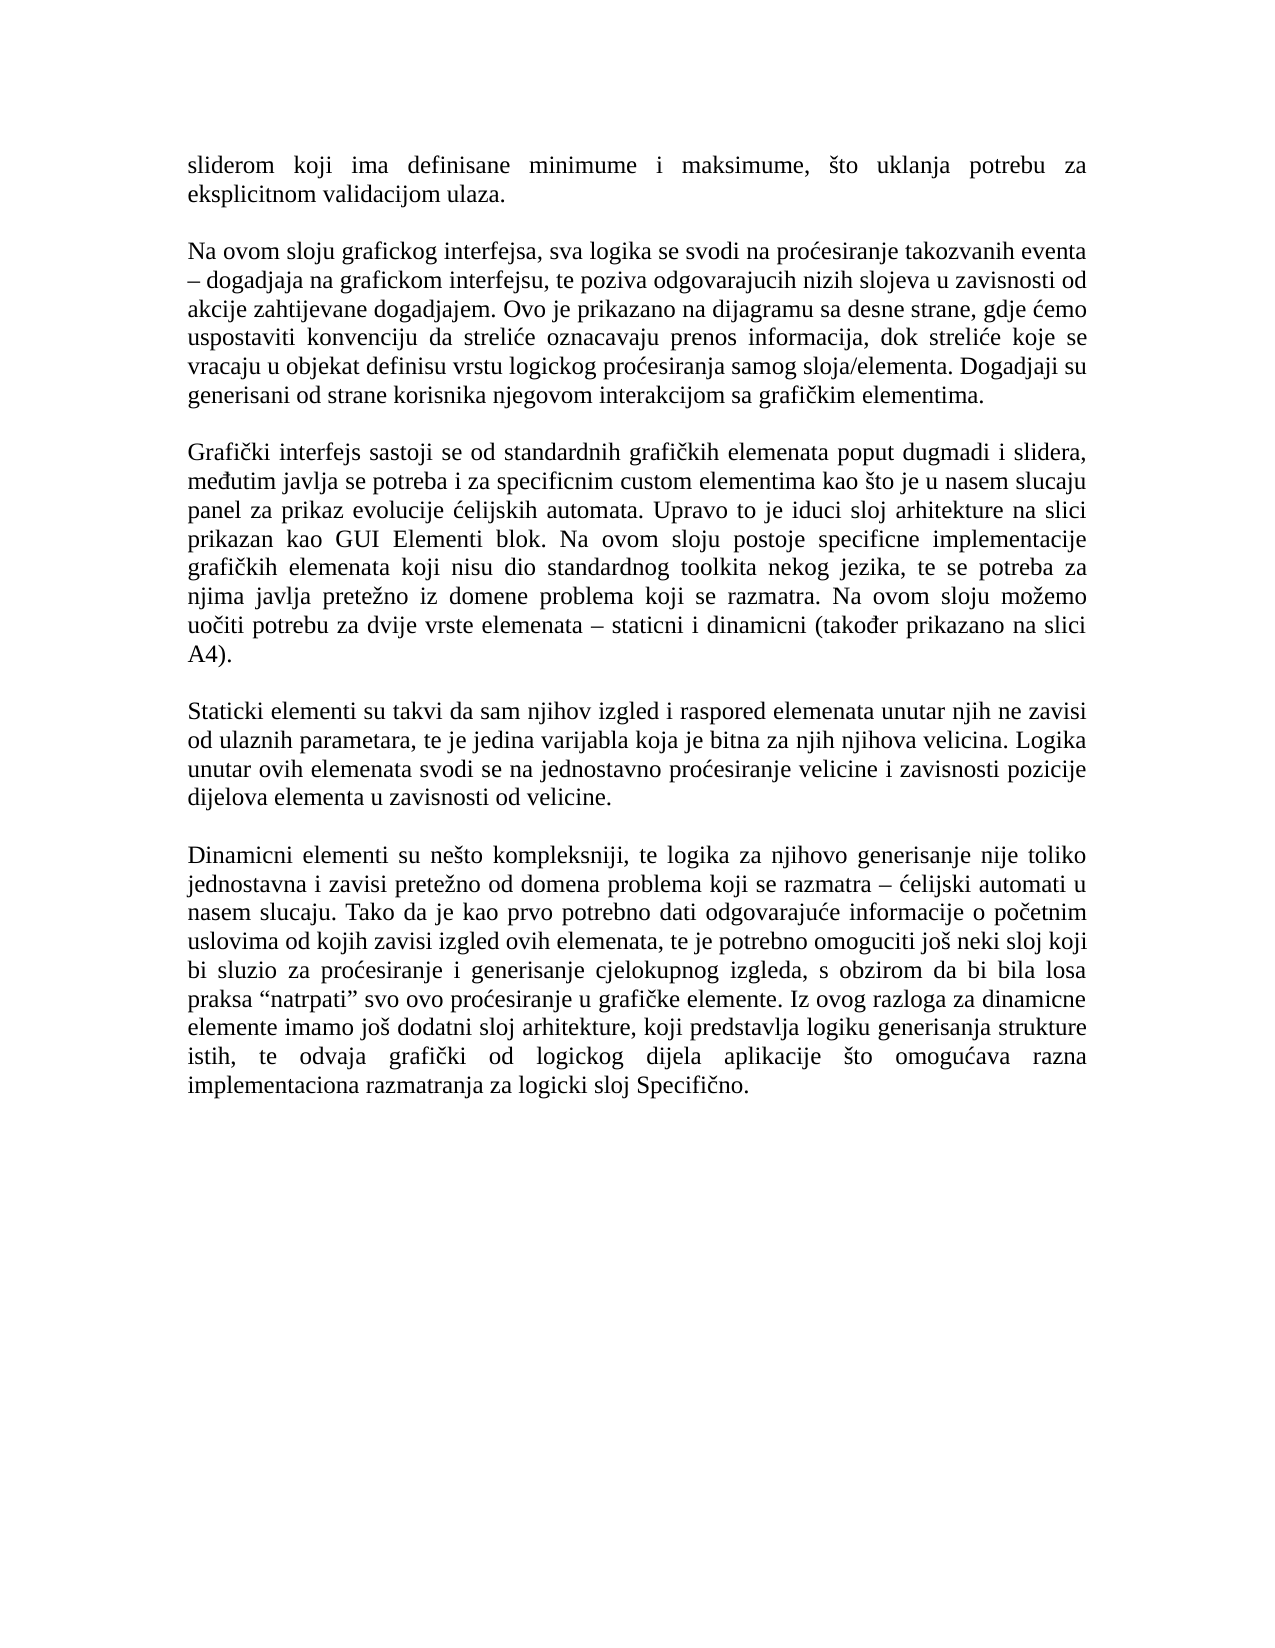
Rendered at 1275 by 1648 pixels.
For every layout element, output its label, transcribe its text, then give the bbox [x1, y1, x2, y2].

text Grafički interfejs sastoji se od standardnih grafičkih elemenata poput dugmadi i slidera, međutim javlja se potreba i za specificnim custom elementima kao što je u nasem slucaju panel za prikaz evolucije ćelijskih automata. Upravo to je iduci sloj arhitekture na slici prikazan kao GUI Elementi blok. Na ovom sloju postoje specificne implementacije grafičkih elemenata koji nisu dio standardnog toolkita nekog jezika, te se potreba za njima javlja pretežno iz domene problema koji se razmatra. Na ovom sloju možemo uočiti potrebu za dvije vrste elemenata – staticni i dinamicni (također prikazano na slici A4). [187, 437, 1088, 667]
text sliderom koji ima definisane minimume i maksimume, što uklanja potrebu za eksplicitnom validacijom ulaza. [187, 150, 1088, 207]
text Dinamicni elementi su nešto kompleksniji, te logika za njihovo generisanje nije toliko jednostavna i zavisi pretežno od domena problema koji se razmatra – ćelijski automati u nasem slucaju. Tako da je kao prvo potrebno dati odgovarajuće informacije o početnim uslovima od kojih zavisi izgled ovih elemenata, te je potrebno omoguciti još neki sloj koji bi sluzio za proćesiranje i generisanje cjelokupnog izgleda, s obzirom da bi bila losa praksa “natrpati” svo ovo proćesiranje u grafičke elemente. Iz ovog razloga za dinamicne elemente imamo još dodatni sloj arhitekture, koji predstavlja logiku generisanja strukture istih, te odvaja grafički od logickog dijela aplikacije što omogućava razna implementaciona razmatranja za logicki sloj Specifično. [187, 840, 1088, 1099]
text Staticki elementi su takvi da sam njihov izgled i raspored elemenata unutar njih ne zavisi od ulaznih parametara, te je jedina varijabla koja je bitna za njih njihova velicina. Logika unutar ovih elemenata svodi se na jednostavno proćesiranje velicine i zavisnosti pozicije dijelova elementa u zavisnosti od velicine. [187, 696, 1088, 811]
text Na ovom sloju grafickog interfejsa, sva logika se svodi na proćesiranje takozvanih eventa – dogadjaja na grafickom interfejsu, te poziva odgovarajucih nizih slojeva u zavisnosti od akcije zahtijevane dogadjajem. Ovo je prikazano na dijagramu sa desne strane, gdje ćemo uspostaviti konvenciju da streliće oznacavaju prenos informacija, dok streliće koje se vracaju u objekat definisu vrstu logickog proćesiranja samog sloja/elementa. Dogadjaji su generisani od strane korisnika njegovom interakcijom sa grafičkim elementima. [187, 236, 1088, 409]
